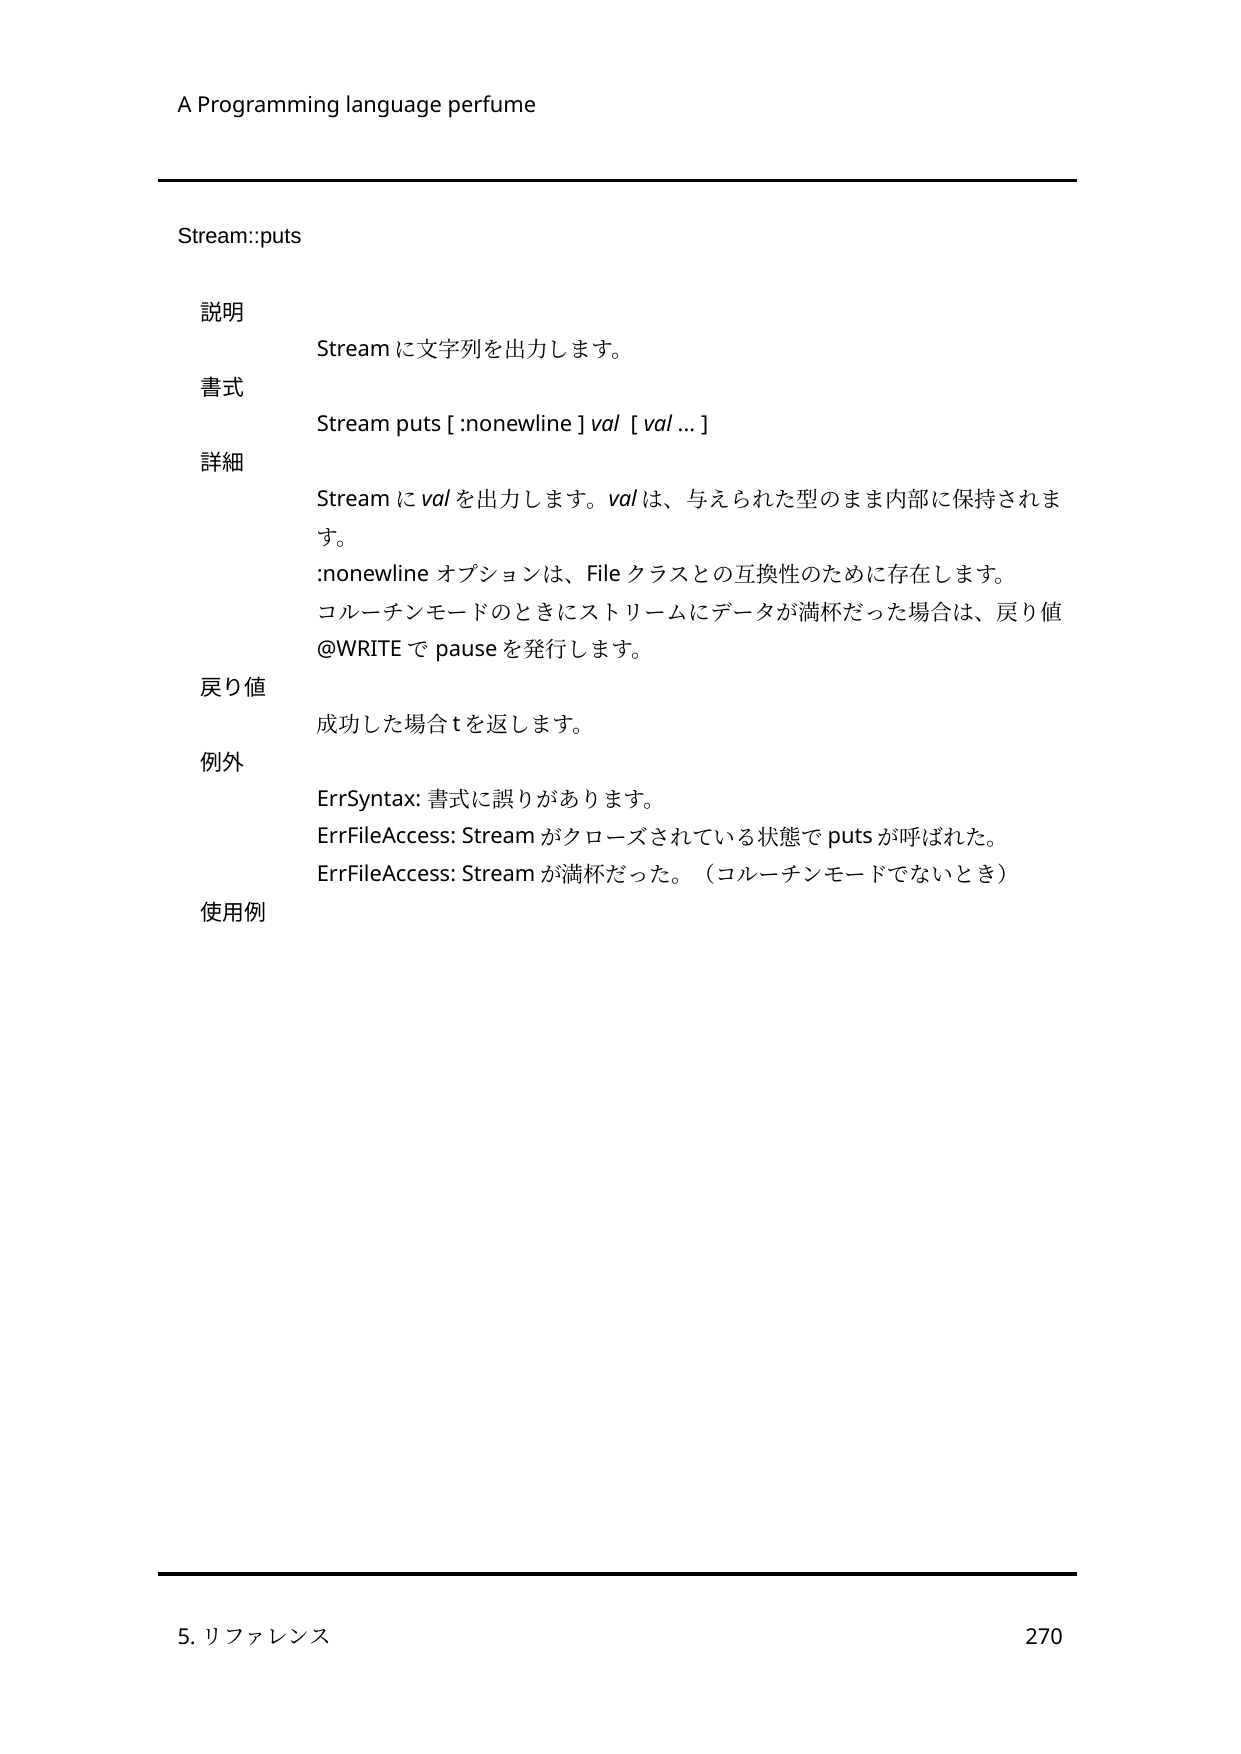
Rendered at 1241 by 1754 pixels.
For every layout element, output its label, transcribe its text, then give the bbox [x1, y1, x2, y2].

table_cell 成功した場合tを返します。 [317, 667, 1063, 742]
table_cell 詳細 [200, 442, 317, 667]
table_cell ErrSyntax: 書式に誤りがあります。 ErrFileAccess: Streamがクローズされている状態でputsが呼ばれた。 ErrFileAccess: Streamが満杯だった。（コルーチンモードでないとき） [317, 742, 1063, 892]
table_cell Streamにvalを出力します。valは、与えられた型のまま内部に保持されます。 :nonewline オプションは、Fileクラスとの互換性のために存在します。 コルーチンモードのときにストリームにデータが満杯だった場合は、戻り値 @WRITE で pauseを発行します。 [317, 442, 1063, 667]
table_header Streamに文字列を出力します。 [317, 292, 1063, 367]
table_cell [317, 892, 1063, 967]
table_cell 書式 [200, 367, 317, 442]
table_cell 例外 [200, 742, 317, 892]
table_cell 戻り値 [200, 667, 317, 742]
table_cell 使用例 [200, 892, 317, 967]
table_header 説明 [200, 292, 317, 367]
table_cell Stream puts [ :nonewline ] val [ val ... ] [317, 367, 1063, 442]
subtitle Stream::puts [177, 217, 1063, 254]
